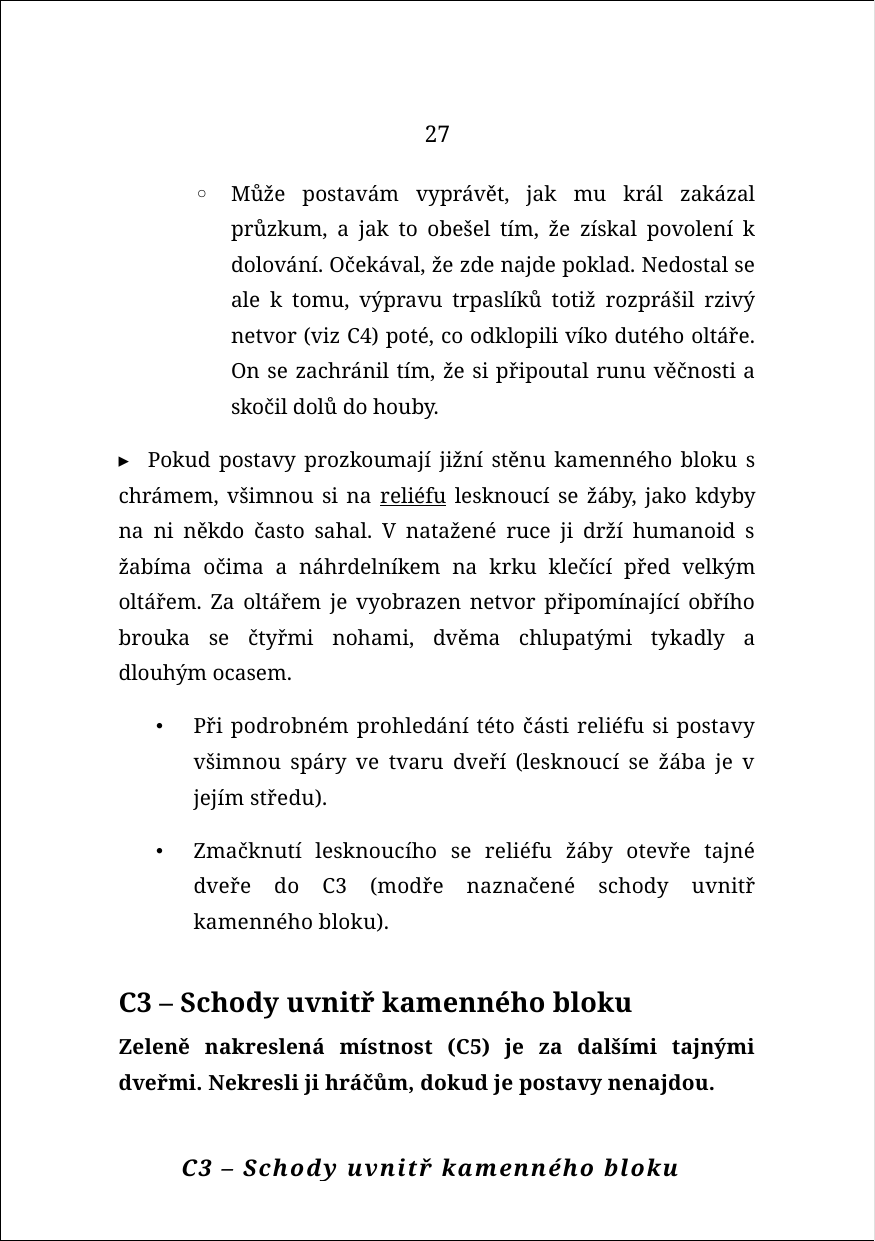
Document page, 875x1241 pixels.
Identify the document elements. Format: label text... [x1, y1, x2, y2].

list Při podrobném prohledání této části reliéfu si postavy všimnou spáry ve tvaru dveří (lesknoucí se žába je v jejím středu). [156, 712, 756, 811]
list Může postavám vyprávět, jak mu král zakázal průzkum, a jak to obešel tím, že získal povolení k dolování. Očekával, že zde najde poklad. Nedostal se ale k tomu, výpravu trpaslíků totiž rozprášil rzivý netvor (viz C4) poté, co odklopili víko dutého oltáře. On se zachránil tím, že si připoutal runu věčnosti a skočil dolů do houby. [193, 179, 756, 421]
subtitle C3 – Schody uvnitř kamenného bloku [118, 984, 756, 1021]
text ▸ Pokud postavy prozkoumají jižní stěnu kamenného bloku s chrámem, všimnou si na reliéfu lesknoucí se žáby, jako kdyby na ni někdo často sahal. V natažené ruce ji drží humanoid s žabíma očima a náhrdelníkem na krku klečící před velkým oltářem. Za oltářem je vyobrazen netvor připomínající obřího brouka se čtyřmi nohami, dvěma chlupatými tykadly a dlouhým ocasem. [118, 445, 756, 687]
text Zeleně nakreslená místnost (C5) je za dalšími tajnými dveřmi. Nekresli ji hráčům, dokud je postavy nenajdou. [118, 1032, 756, 1096]
list Zmačknutí lesknoucího se reliéfu žáby otevře tajné dveře do C3 (modře naznačené schody uvnitř kamenného bloku). [156, 836, 756, 935]
